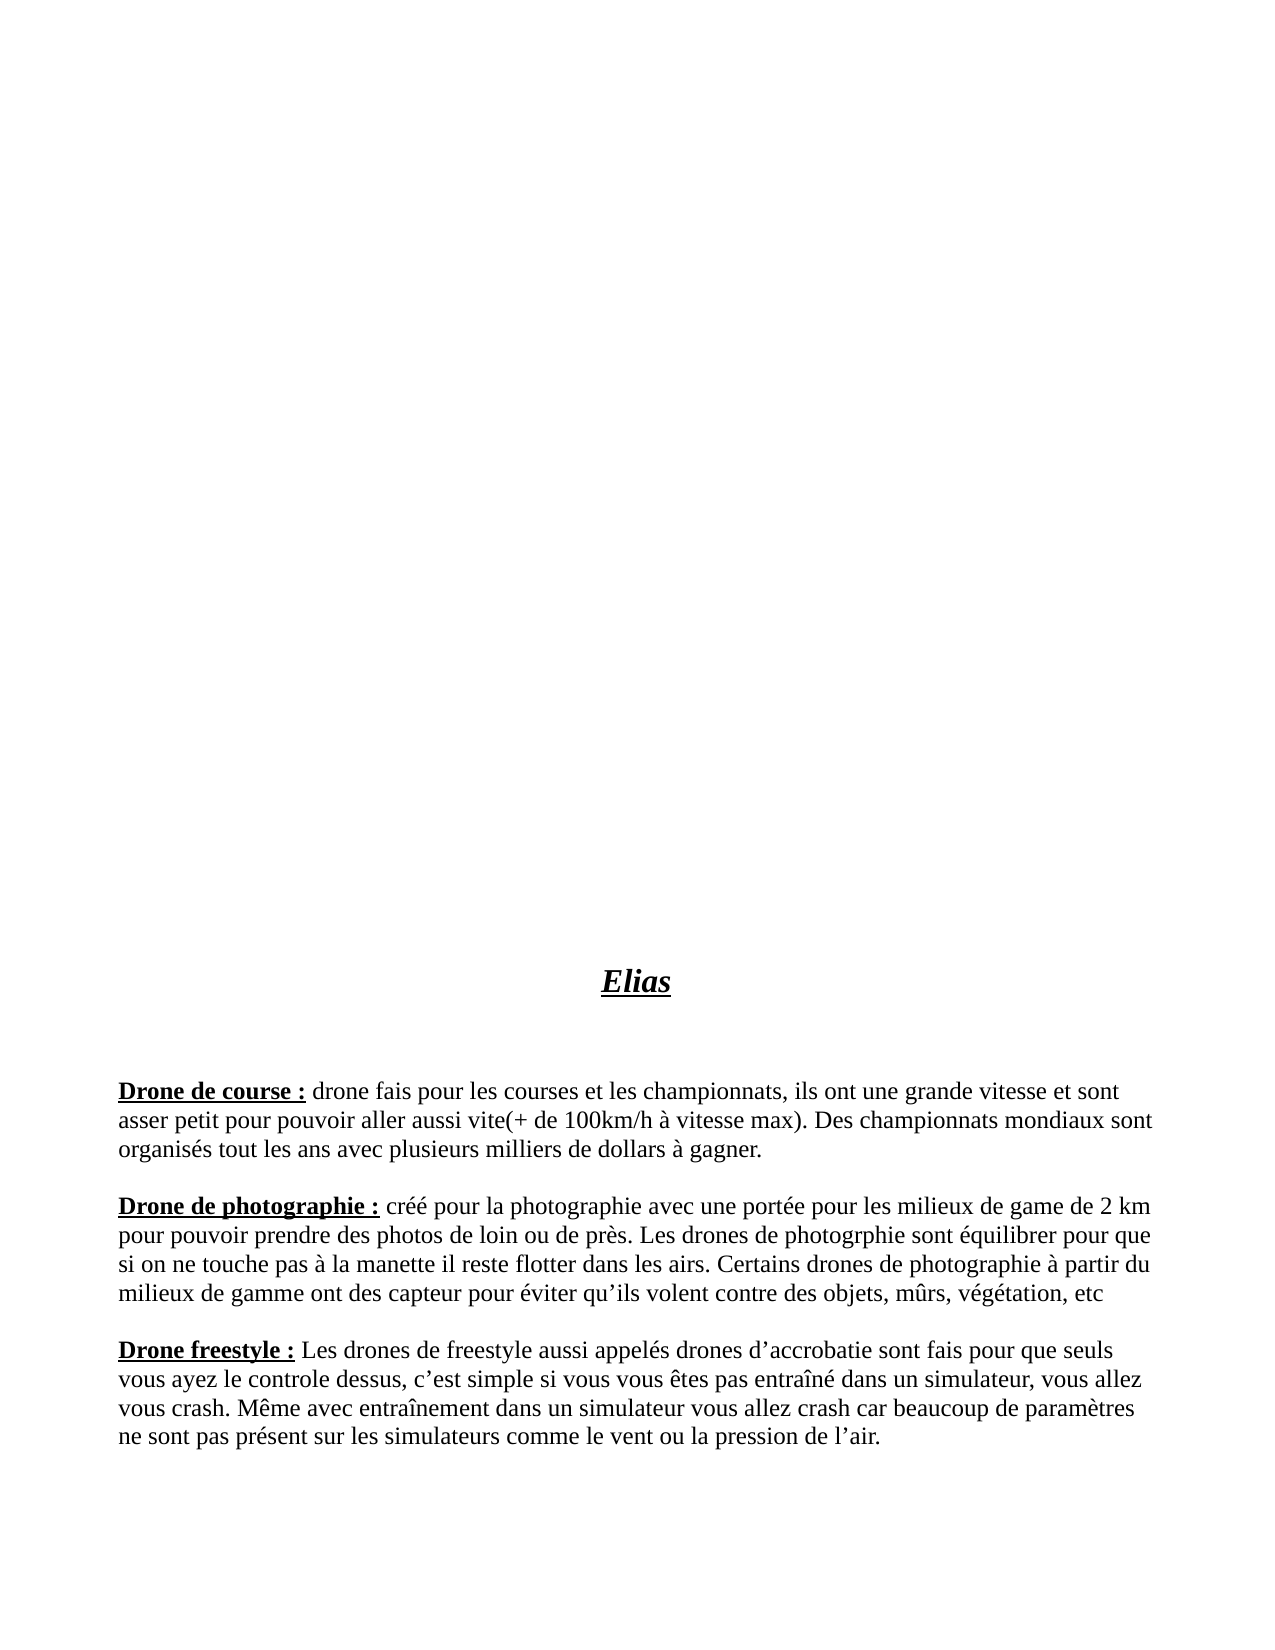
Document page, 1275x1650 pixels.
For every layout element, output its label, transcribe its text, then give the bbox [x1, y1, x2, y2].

text Elias [118, 961, 1157, 1000]
text Drone freestyle : Les drones de freestyle aussi appelés drones d’accrobatie sont fais pour que seuls vous ayez le controle dessus, c’est simple si vous vous êtes pas entraîné dans un simulateur, vous allez vous crash. Même avec entraînement dans un simulateur vous allez crash car beaucoup de paramètres ne sont pas présent sur les simulateurs comme le vent ou la pression de l’air. [118, 1335, 1157, 1450]
text Drone de photographie : créé pour la photographie avec une portée pour les milieux de game de 2 km pour pouvoir prendre des photos de loin ou de près. Les drones de photogrphie sont équilibrer pour que si on ne touche pas à la manette il reste flotter dans les airs. Certains drones de photographie à partir du milieux de gamme ont des capteur pour éviter qu’ils volent contre des objets, mûrs, végétation, etc [118, 1191, 1157, 1306]
text Drone de course : drone fais pour les courses et les championnats, ils ont une grande vitesse et sont asser petit pour pouvoir aller aussi vite(+ de 100km/h à vitesse max). Des championnats mondiaux sont organisés tout les ans avec plusieurs milliers de dollars à gagner. [118, 1076, 1157, 1163]
